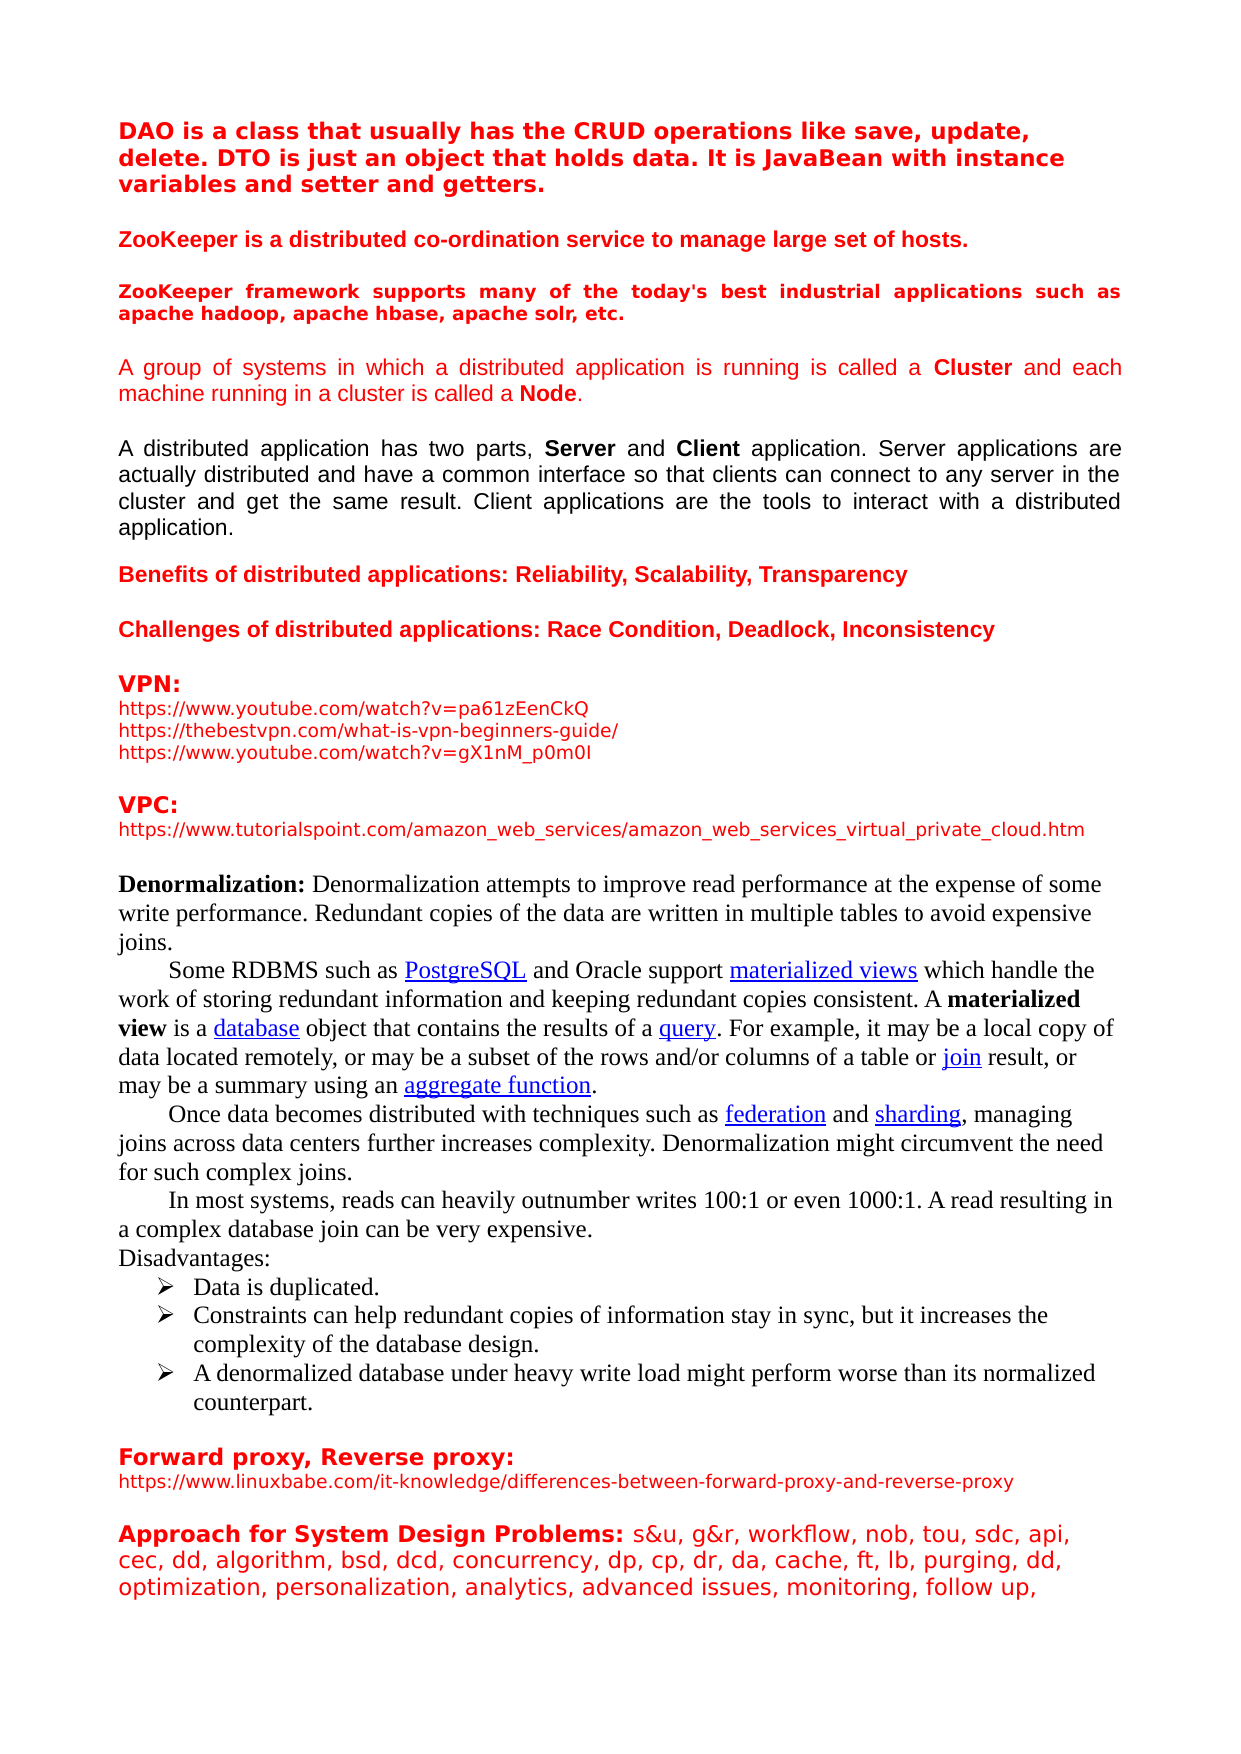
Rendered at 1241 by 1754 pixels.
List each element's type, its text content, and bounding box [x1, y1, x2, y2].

list ZooKeeper is a distributed co-ordination service to manage large set of hosts. [118, 226, 1122, 253]
text https://www.youtube.com/watch?v=pa61zEenCkQ [118, 698, 1122, 720]
text https://www.linuxbabe.com/it-knowledge/differences-between-forward-proxy-and-reverse-proxy [118, 1471, 1122, 1493]
text VPC: [118, 792, 1122, 819]
text Challenges of distributed applications: Race Condition, Deadlock, Inconsistency [118, 616, 1122, 643]
list A group of systems in which a distributed application is running is called a Cluster and each machine running in a cluster is called a Node. [118, 354, 1122, 406]
text https://thebestvpn.com/what-is-vpn-beginners-guide/ [118, 720, 1122, 742]
text https://www.tutorialspoint.com/amazon_web_services/amazon_web_services_virtual_private_cloud.htm [118, 819, 1122, 841]
list ZooKeeper framework supports many of the today's best industrial applications such as apache hadoop, apache hbase, apache solr, etc. [118, 282, 1122, 325]
text VPN: [118, 672, 1122, 698]
text Forward proxy, Reverse proxy: [118, 1444, 1122, 1471]
text Approach for System Design Problems: s&u, g&r, workflow, nob, tou, sdc, api, cec, dd, algorithm, bsd, dcd, concurrency, dp, cp, dr, da, cache, ft, lb, purging, dd, optimization, personalization, analytics, advanced issues, monitoring, follow up, [118, 1521, 1122, 1601]
text In most systems, reads can heavily outnumber writes 100:1 or even 1000:1. A read resulting in a complex database join can be very expensive. [118, 1185, 1122, 1243]
text Some RDBMS such as PostgreSQL and Oracle support materialized views which handle the work of storing redundant information and keeping redundant copies consistent. A materialized view is a database object that contains the results of a query. For example, it may be a local copy of data located remotely, or may be a subset of the rows and/or columns of a table or join result, or may be a summary using an aggregate function. [118, 955, 1122, 1099]
text Denormalization: Denormalization attempts to improve read performance at the expense of some write performance. Redundant copies of the data are written in multiple tables to avoid expensive joins. [118, 869, 1122, 955]
text https://www.youtube.com/watch?v=gX1nM_p0m0I [118, 742, 1122, 764]
list A distributed application has two parts, Server and Client application. Server applications are actually distributed and have a common interface so that clients can connect to any server in the cluster and get the same result. Client applications are the tools to interact with a distributed application. [118, 435, 1122, 541]
text DAO is a class that usually has the CRUD operations like save, update, delete. DTO is just an object that holds data. It is JavaBean with instance variables and setter and getters. [118, 118, 1122, 198]
text Disadvantages: [118, 1243, 1122, 1272]
list Constraints can help redundant copies of information stay in sync, but it increases the complexity of the database design. [156, 1300, 1122, 1358]
text Benefits of distributed applications: Reliability, Scalability, Transparency [118, 561, 1122, 588]
text Once data becomes distributed with techniques such as federation and sharding, managing joins across data centers further increases complexity. Denormalization might circumvent the need for such complex joins. [118, 1099, 1122, 1185]
list A denormalized database under heavy write load might perform worse than its normalized counterpart. [156, 1358, 1122, 1415]
list Data is duplicated. [156, 1272, 1122, 1300]
